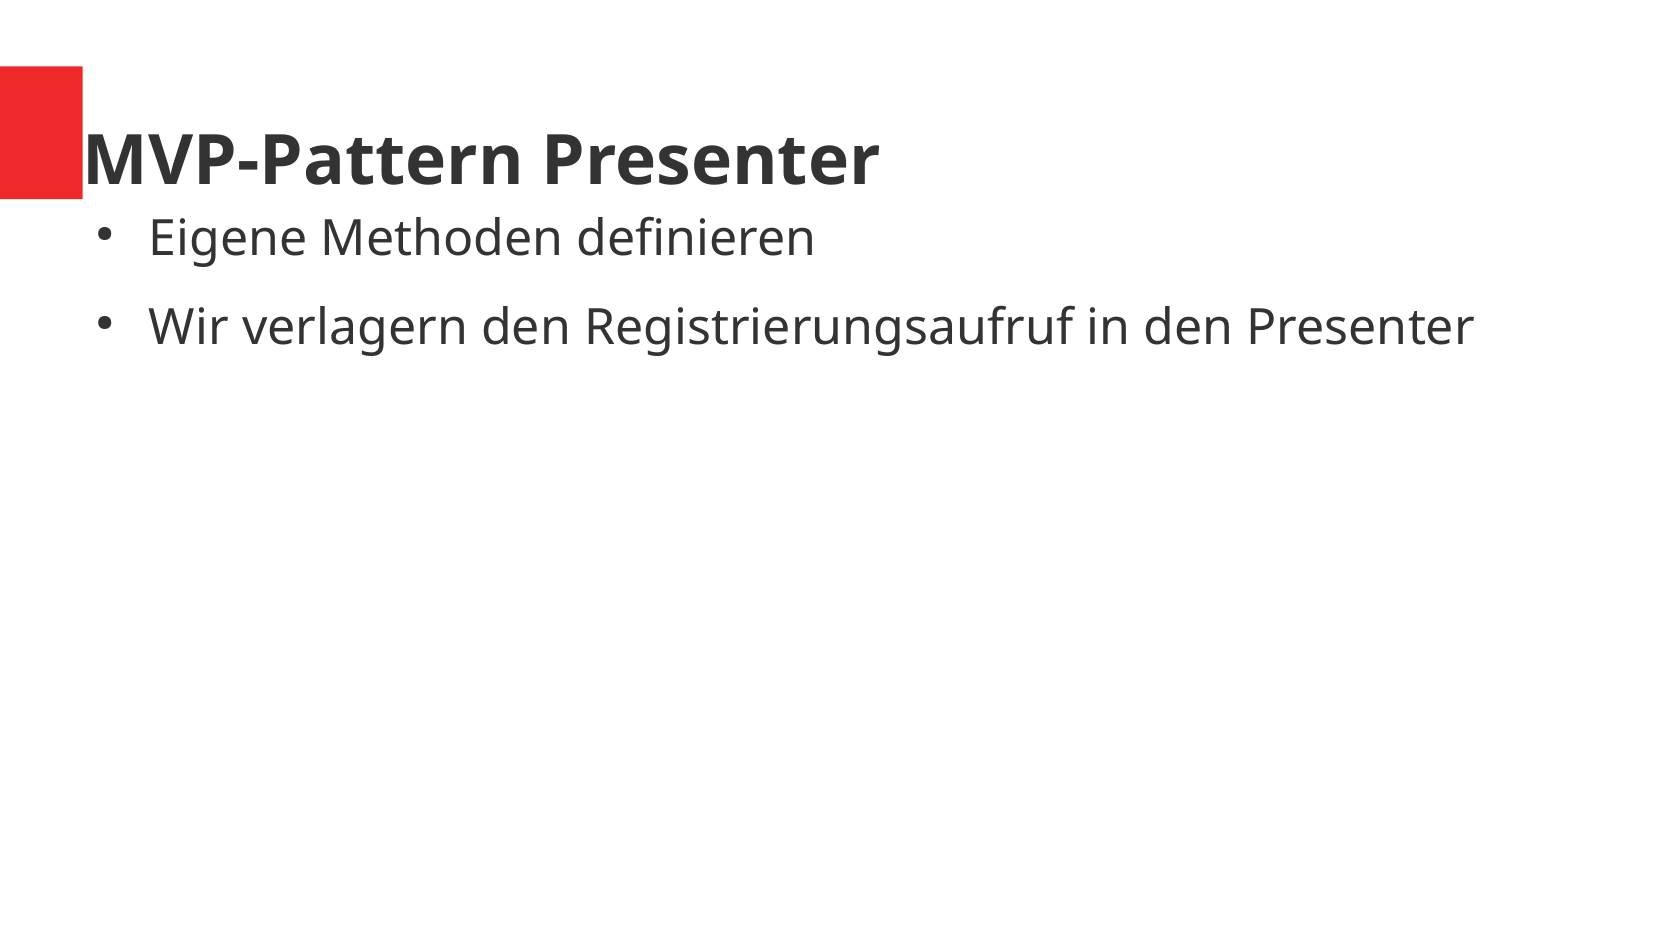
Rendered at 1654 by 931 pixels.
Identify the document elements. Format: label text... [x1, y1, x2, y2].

list Eigene Methoden definieren Wir verlagern den Registrierungsaufruf in den Presenter [78, 205, 1567, 827]
title MVP-Pattern Presenter [82, 33, 1571, 196]
